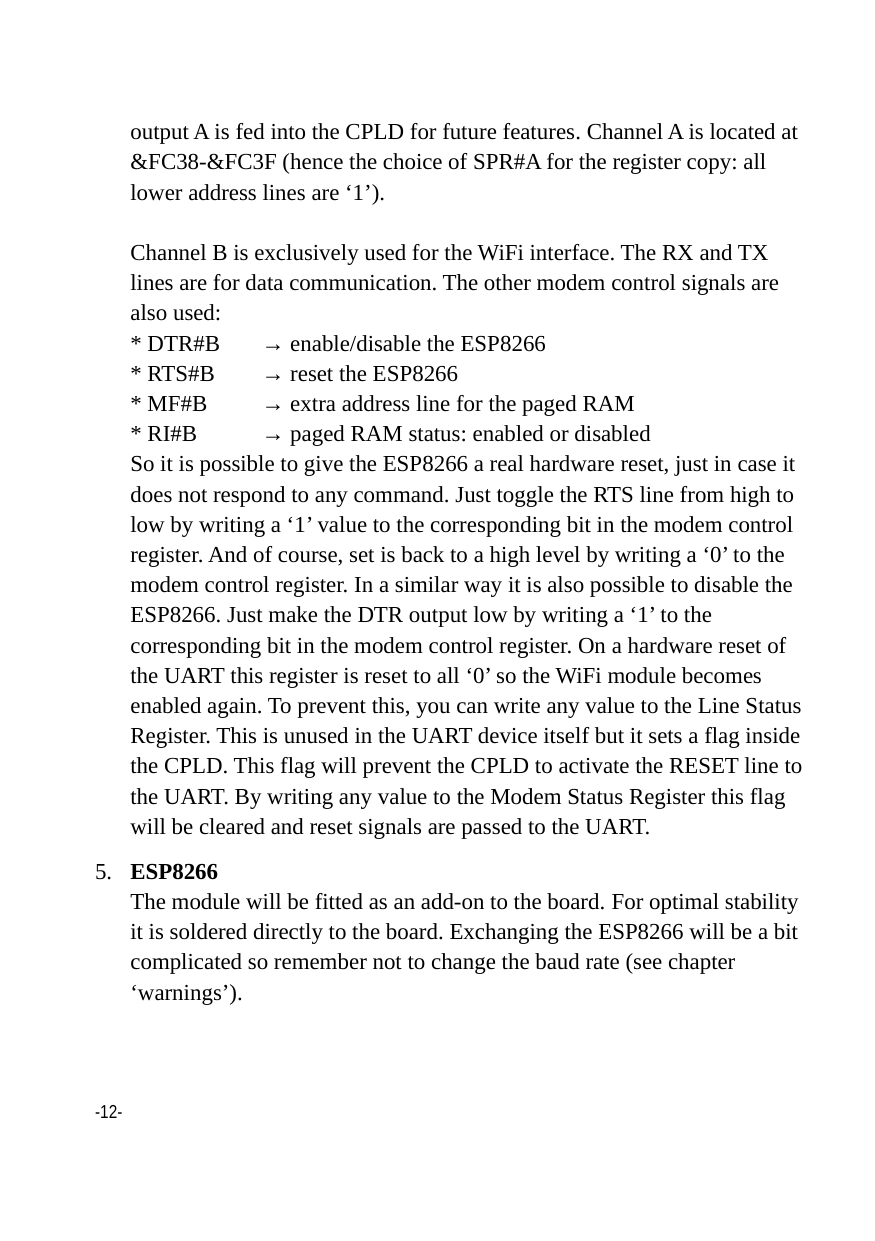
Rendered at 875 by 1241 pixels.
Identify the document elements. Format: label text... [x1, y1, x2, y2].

list ESP8266 The module will be fitted as an add-on to the board. For optimal stability it is soldered directly to the board. Exchanging the ESP8266 will be a bit complicated so remember not to change the baud rate (see chapter ‘warnings’). [95, 858, 815, 1005]
list output A is fed into the CPLD for future features. Channel A is located at &FC38-&FC3F (hence the choice of SPR#A for the register copy: all lower address lines are ‘1’). Channel B is exclusively used for the WiFi interface. The RX and TX lines are for data communication. The other modem control signals are also used: * DTR#B → enable/disable the ESP8266 * RTS#B → reset the ESP8266 * MF#B → extra address line for the paged RAM * RI#B → paged RAM status: enabled or disabled So it is possible to give the ESP8266 a real hardware reset, just in case it does not respond to any command. Just toggle the RTS line from high to low by writing a ‘1’ value to the corresponding bit in the modem control register. And of course, set is back to a high level by writing a ‘0’ to the modem control register. In a similar way it is also possible to disable the ESP8266. Just make the DTR output low by writing a ‘1’ to the corresponding bit in the modem control register. On a hardware reset of the UART this register is reset to all ‘0’ so the WiFi module becomes enabled again. To prevent this, you can write any value to the Line Status Register. This is unused in the UART device itself but it sets a flag inside the CPLD. This flag will prevent the CPLD to activate the RESET line to the UART. By writing any value to the Modem Status Register this flag will be cleared and reset signals are passed to the UART. [95, 118, 815, 839]
